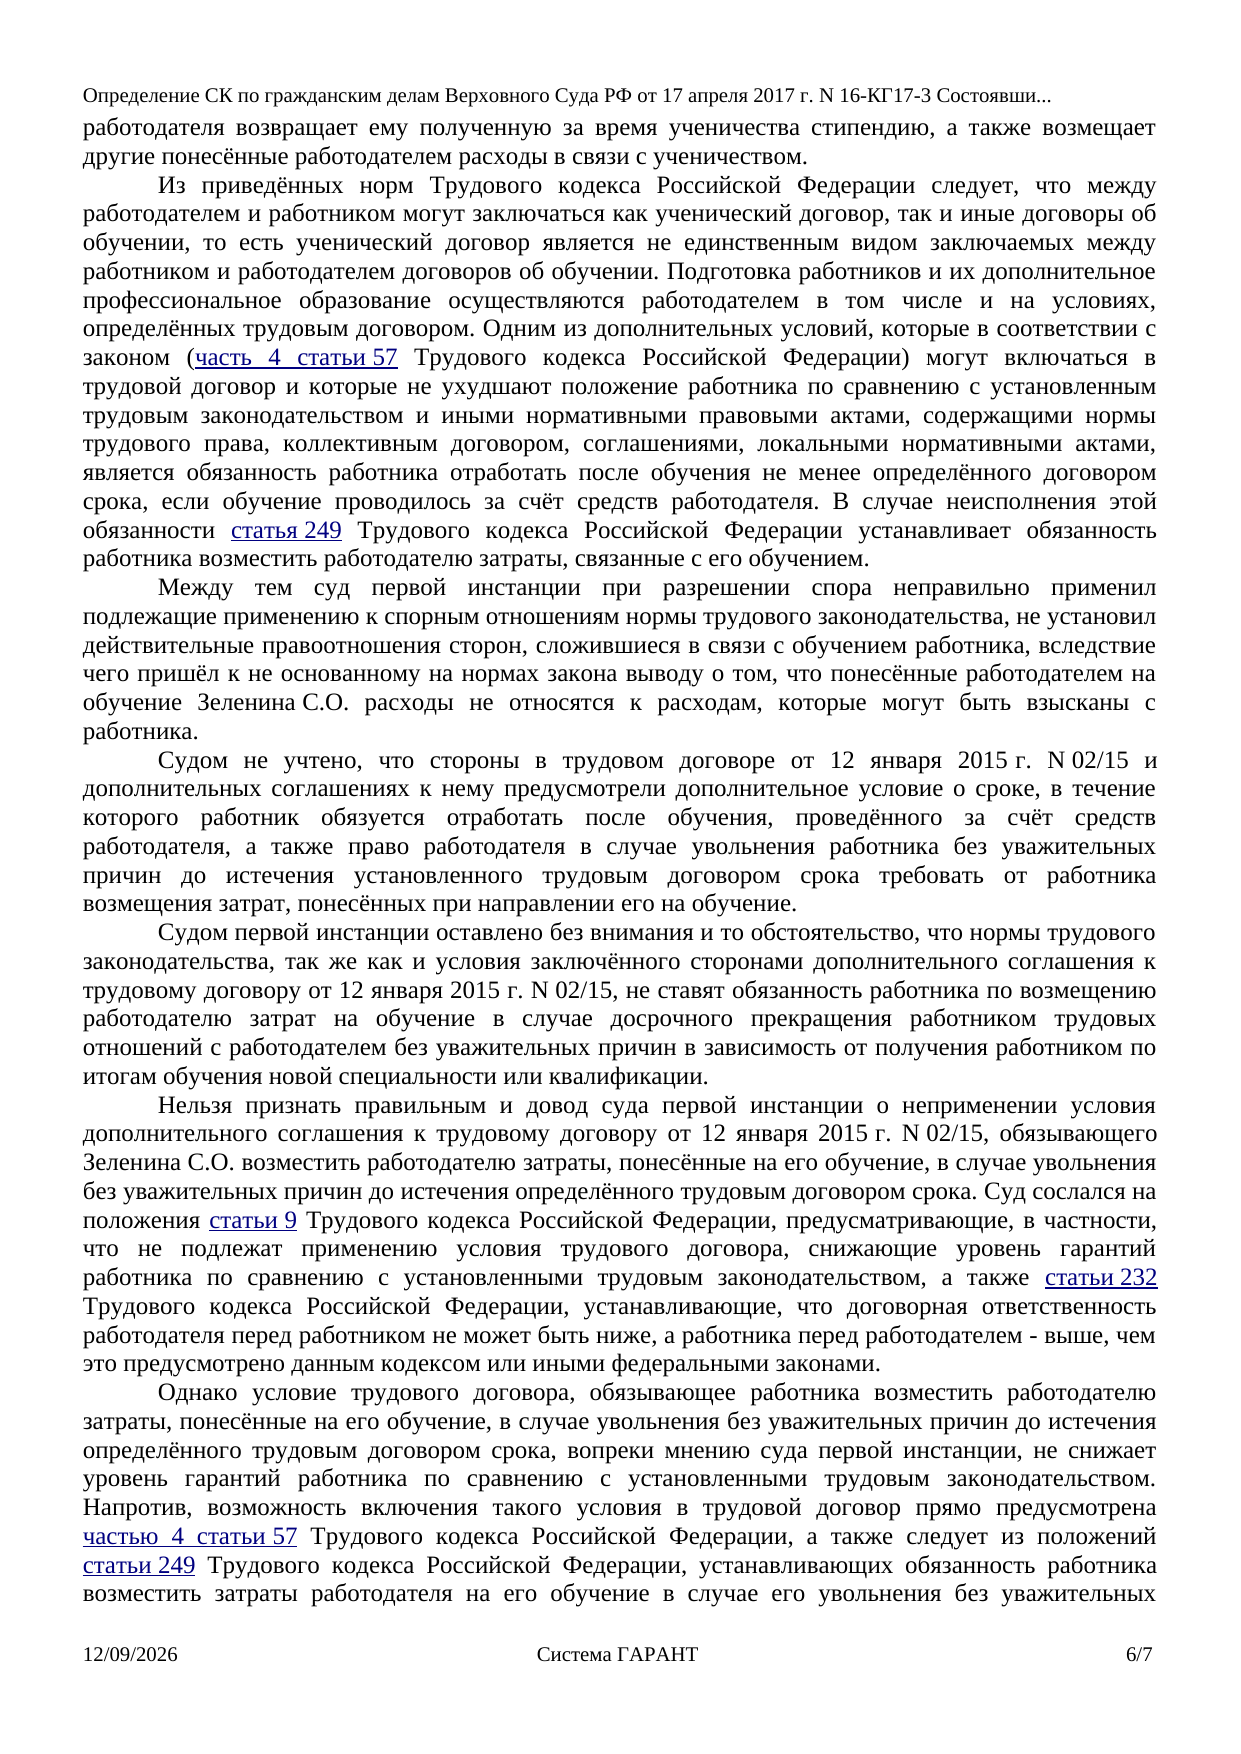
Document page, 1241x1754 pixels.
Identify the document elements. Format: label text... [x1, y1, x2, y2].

text Из приведённых норм Трудового кодекса Российской Федерации следует, что между работодателем и работником могут заключаться как ученический договор, так и иные договоры об обучении, то есть ученический договор является не единственным видом заключаемых между работником и работодателем договоров об обучении. Подготовка работников и их дополнительное профессиональное образование осуществляются работодателем в том числе и на условиях, определённых трудовым договором. Одним из дополнительных условий, которые в соответствии с законом (часть 4 статьи 57 Трудового кодекса Российской Федерации) могут включаться в трудовой договор и которые не ухудшают положение работника по сравнению с установленным трудовым законодательством и иными нормативными правовыми актами, содержащими нормы трудового права, коллективным договором, соглашениями, локальными нормативными актами, является обязанность работника отработать после обучения не менее определённого договором срока, если обучение проводилось за счёт средств работодателя. В случае неисполнения этой обязанности статья 249 Трудового кодекса Российской Федерации устанавливает обязанность работника возместить работодателю затраты, связанные с его обучением. [83, 170, 1157, 572]
text Между тем суд первой инстанции при разрешении спора неправильно применил подлежащие применению к спорным отношениям нормы трудового законодательства, не установил действительные правоотношения сторон, сложившиеся в связи с обучением работника, вследствие чего пришёл к не основанному на нормах закона выводу о том, что понесённые работодателем на обучение Зеленина С.О. расходы не относятся к расходам, которые могут быть взысканы с работника. [83, 572, 1157, 745]
text Нельзя признать правильным и довод суда первой инстанции о неприменении условия дополнительного соглашения к трудовому договору от 12 января 2015 г. N 02/15, обязывающего Зеленина С.О. возместить работодателю затраты, понесённые на его обучение, в случае увольнения без уважительных причин до истечения определённого трудовым договором срока. Суд сослался на положения статьи 9 Трудового кодекса Российской Федерации, предусматривающие, в частности, что не подлежат применению условия трудового договора, снижающие уровень гарантий работника по сравнению с установленными трудовым законодательством, а также статьи 232 Трудового кодекса Российской Федерации, устанавливающие, что договорная ответственность работодателя перед работником не может быть ниже, а работника перед работодателем - выше, чем это предусмотрено данным кодексом или иными федеральными законами. [83, 1090, 1157, 1377]
text Судом не учтено, что стороны в трудовом договоре от 12 января 2015 г. N 02/15 и дополнительных соглашениях к нему предусмотрели дополнительное условие о сроке, в течение которого работник обязуется отработать после обучения, проведённого за счёт средств работодателя, а также право работодателя в случае увольнения работника без уважительных причин до истечения установленного трудовым договором срока требовать от работника возмещения затрат, понесённых при направлении его на обучение. [83, 745, 1157, 917]
text работодателя возвращает ему полученную за время ученичества стипендию, а также возмещает другие понесённые работодателем расходы в связи с ученичеством. [83, 112, 1157, 170]
text Судом первой инстанции оставлено без внимания и то обстоятельство, что нормы трудового законодательства, так же как и условия заключённого сторонами дополнительного соглашения к трудовому договору от 12 января 2015 г. N 02/15, не ставят обязанность работника по возмещению работодателю затрат на обучение в случае досрочного прекращения работником трудовых отношений с работодателем без уважительных причин в зависимость от получения работником по итогам обучения новой специальности или квалификации. [83, 917, 1157, 1090]
text Однако условие трудового договора, обязывающее работника возместить работодателю затраты, понесённые на его обучение, в случае увольнения без уважительных причин до истечения определённого трудовым договором срока, вопреки мнению суда первой инстанции, не снижает уровень гарантий работника по сравнению с установленными трудовым законодательством. Напротив, возможность включения такого условия в трудовой договор прямо предусмотрена частью 4 статьи 57 Трудового кодекса Российской Федерации, а также следует из положений статьи 249 Трудового кодекса Российской Федерации, устанавливающих обязанность работника возместить затраты работодателя на его обучение в случае его увольнения без уважительных [83, 1377, 1157, 1607]
